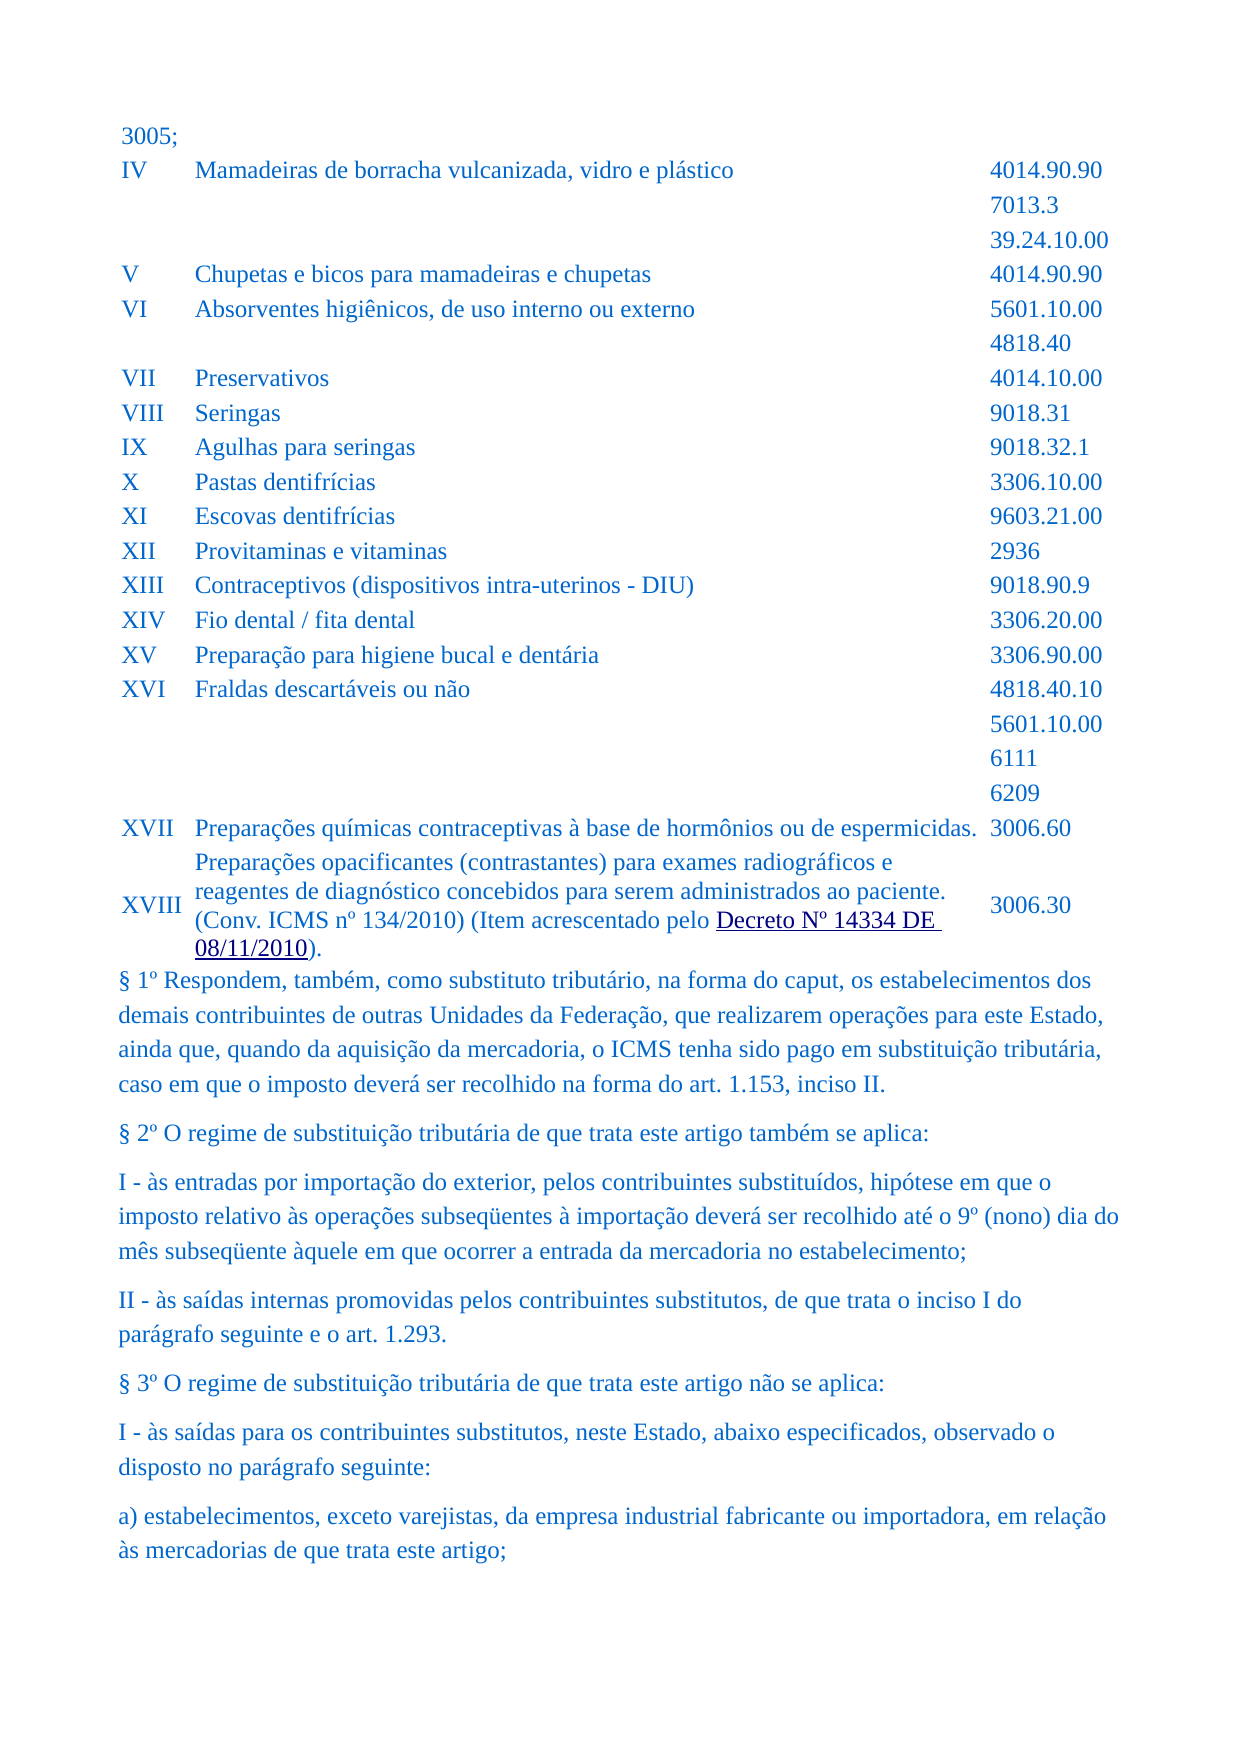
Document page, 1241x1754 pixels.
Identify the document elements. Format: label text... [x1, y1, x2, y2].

table_cell [118, 706, 192, 741]
text § 3º O regime de substituição tributária de que trata este artigo não se aplica: [118, 1368, 1122, 1397]
table_cell XVIII [118, 844, 192, 965]
table_cell VI [118, 291, 192, 326]
table_cell XIII [118, 568, 192, 602]
table_cell [192, 775, 987, 810]
table_cell Escovas dentifrícias [192, 499, 987, 533]
table_cell 9603.21.00 [987, 499, 1122, 533]
table_cell 7013.3 [987, 187, 1122, 222]
table_cell [118, 775, 192, 810]
table_cell [118, 187, 192, 222]
table_cell [192, 741, 987, 775]
table_cell 39.24.10.00 [987, 222, 1122, 256]
table_cell 4818.40 [987, 326, 1122, 360]
table_cell [118, 326, 192, 360]
table_cell XV [118, 637, 192, 671]
table_cell 5601.10.00 [987, 291, 1122, 326]
table_cell 6111 [987, 741, 1122, 775]
table_cell 3306.10.00 [987, 464, 1122, 498]
table_cell [192, 222, 987, 256]
table_cell XVII [118, 810, 192, 844]
table_cell 6209 [987, 775, 1122, 810]
table_cell XVI [118, 671, 192, 706]
table_cell Chupetas e bicos para mamadeiras e chupetas [192, 256, 987, 291]
table_cell 2936 [987, 533, 1122, 568]
table_cell 9018.31 [987, 395, 1122, 429]
table_cell 4014.90.90 [987, 153, 1122, 187]
table_cell 3005; [118, 118, 1122, 153]
text a) estabelecimentos, exceto varejistas, da empresa industrial fabricante ou importadora, em relação às mercadorias de que trata este artigo; [118, 1501, 1122, 1564]
table_cell Pastas dentifrícias [192, 464, 987, 498]
table_cell 4014.90.90 [987, 256, 1122, 291]
table_cell VIII [118, 395, 192, 429]
table_cell 3006.60 [987, 810, 1122, 844]
table_cell Mamadeiras de borracha vulcanizada, vidro e plástico [192, 153, 987, 187]
table_cell XI [118, 499, 192, 533]
table_cell IX [118, 429, 192, 464]
table_cell Provitaminas e vitaminas [192, 533, 987, 568]
text I - às saídas para os contribuintes substitutos, neste Estado, abaixo especificados, observado o disposto no parágrafo seguinte: [118, 1417, 1122, 1481]
table_cell [192, 706, 987, 741]
table_cell XII [118, 533, 192, 568]
table_cell 4014.10.00 [987, 360, 1122, 395]
table_cell 3306.20.00 [987, 602, 1122, 637]
text II - às saídas internas promovidas pelos contribuintes substitutos, de que trata o inciso I do parágrafo seguinte e o art. 1.293. [118, 1285, 1122, 1348]
table_cell Fraldas descartáveis ou não [192, 671, 987, 706]
table_cell 3006.30 [987, 844, 1122, 965]
table_cell [118, 741, 192, 775]
text § 1º Respondem, também, como substituto tributário, na forma do caput, os estabelecimentos dos demais contribuintes de outras Unidades da Federação, que realizarem operações para este Estado, ainda que, quando da aquisição da mercadoria, o ICMS tenha sido pago em substituição tributária, caso em que o imposto deverá ser recolhido na forma do art. 1.153, inciso II. [118, 965, 1122, 1097]
table_cell Preservativos [192, 360, 987, 395]
table_cell X [118, 464, 192, 498]
table_cell Contraceptivos (dispositivos intra-uterinos - DIU) [192, 568, 987, 602]
table_cell [118, 222, 192, 256]
text § 2º O regime de substituição tributária de que trata este artigo também se aplica: [118, 1118, 1122, 1146]
table_cell 9018.90.9 [987, 568, 1122, 602]
table_cell V [118, 256, 192, 291]
table_cell Preparação para higiene bucal e dentária [192, 637, 987, 671]
table_cell 4818.40.10 [987, 671, 1122, 706]
table_cell Preparações químicas contraceptivas à base de hormônios ou de espermicidas. [192, 810, 987, 844]
table_cell [192, 187, 987, 222]
table_cell Absorventes higiênicos, de uso interno ou externo [192, 291, 987, 326]
table_cell [192, 326, 987, 360]
text I - às entradas por importação do exterior, pelos contribuintes substituídos, hipótese em que o imposto relativo às operações subseqüentes à importação deverá ser recolhido até o 9º (nono) dia do mês subseqüente àquele em que ocorrer a entrada da mercadoria no estabelecimento; [118, 1167, 1122, 1264]
table_cell Preparações opacificantes (contrastantes) para exames radiográficos e reagentes de diagnóstico concebidos para serem administrados ao paciente. (Conv. ICMS nº 134/2010) (Item acrescentado pelo Decreto Nº 14334 DE 08/11/2010). [192, 844, 987, 965]
table_cell Fio dental / fita dental [192, 602, 987, 637]
table_cell 3306.90.00 [987, 637, 1122, 671]
table_cell XIV [118, 602, 192, 637]
table_cell 9018.32.1 [987, 429, 1122, 464]
table_cell IV [118, 153, 192, 187]
table_cell 5601.10.00 [987, 706, 1122, 741]
table_cell Seringas [192, 395, 987, 429]
table_cell VII [118, 360, 192, 395]
table_cell Agulhas para seringas [192, 429, 987, 464]
